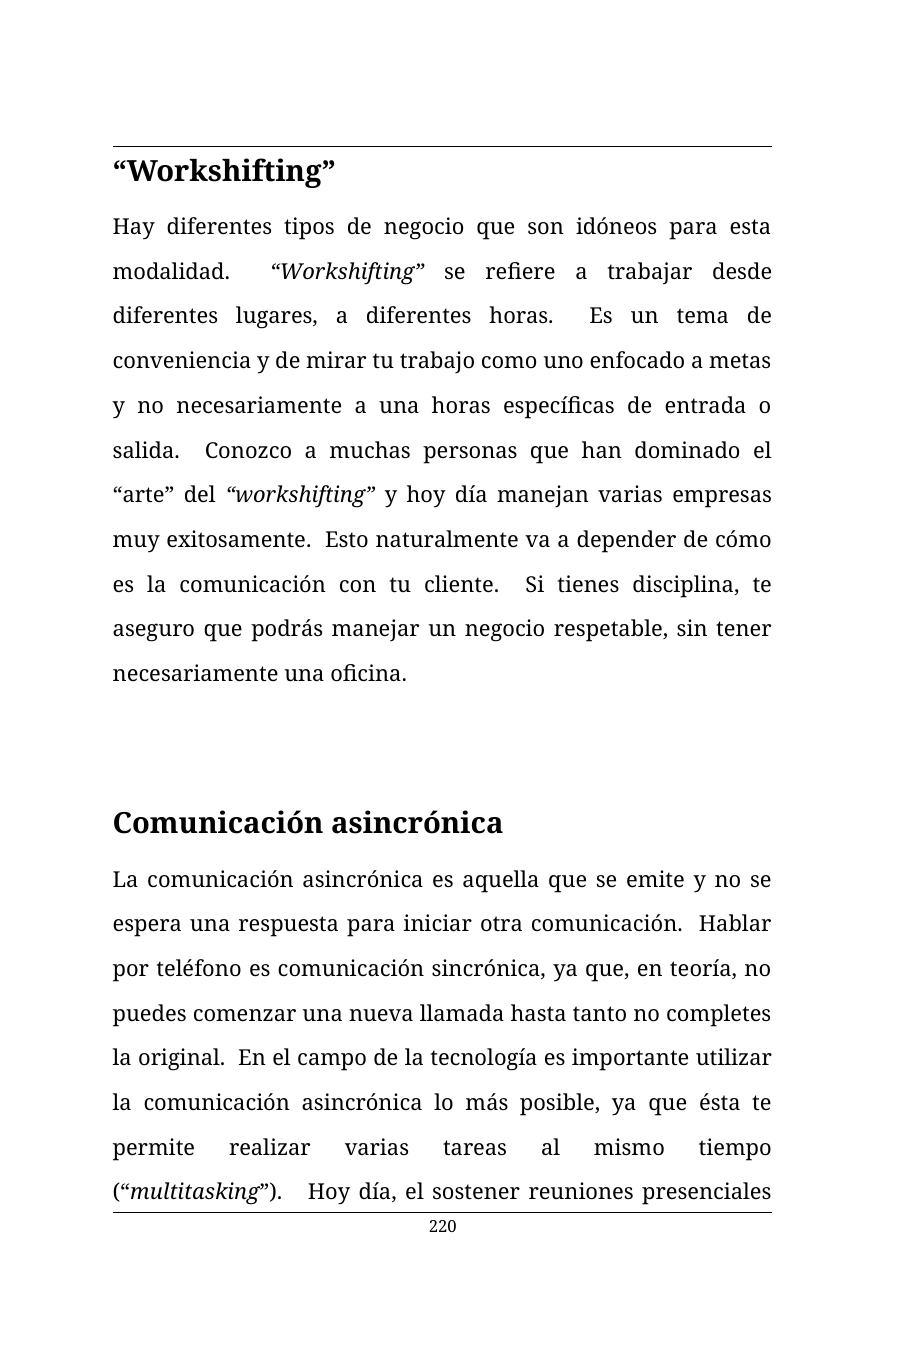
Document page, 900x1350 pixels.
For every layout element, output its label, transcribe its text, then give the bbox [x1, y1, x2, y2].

text La comunicación asincrónica es aquella que se emite y no se espera una respuesta para iniciar otra comunicación. Hablar por teléfono es comunicación sincrónica, ya que, en teoría, no puedes comenzar una nueva llamada hasta tanto no completes la original. En el campo de la tecnología es importante utilizar la comunicación asincrónica lo más posible, ya que ésta te permite realizar varias tareas al mismo tiempo (“multitasking”). Hoy día, el sostener reuniones presenciales [112, 863, 772, 1206]
text Hay diferentes tipos de negocio que son idóneos para esta modalidad. “Workshifting” se refiere a trabajar desde diferentes lugares, a diferentes horas. Es un tema de conveniencia y de mirar tu trabajo como uno enfocado a metas y no necesariamente a una horas específicas de entrada o salida. Conozco a muchas personas que han dominado el “arte” del “workshifting” y hoy día manejan varias empresas muy exitosamente. Esto naturalmente va a depender de cómo es la comunicación con tu cliente. Si tienes disciplina, te aseguro que podrás manejar un negocio respetable, sin tener necesariamente una oficina. [112, 211, 772, 688]
subtitle “Workshifting” [112, 150, 772, 190]
subtitle Comunicación asincrónica [112, 802, 772, 842]
